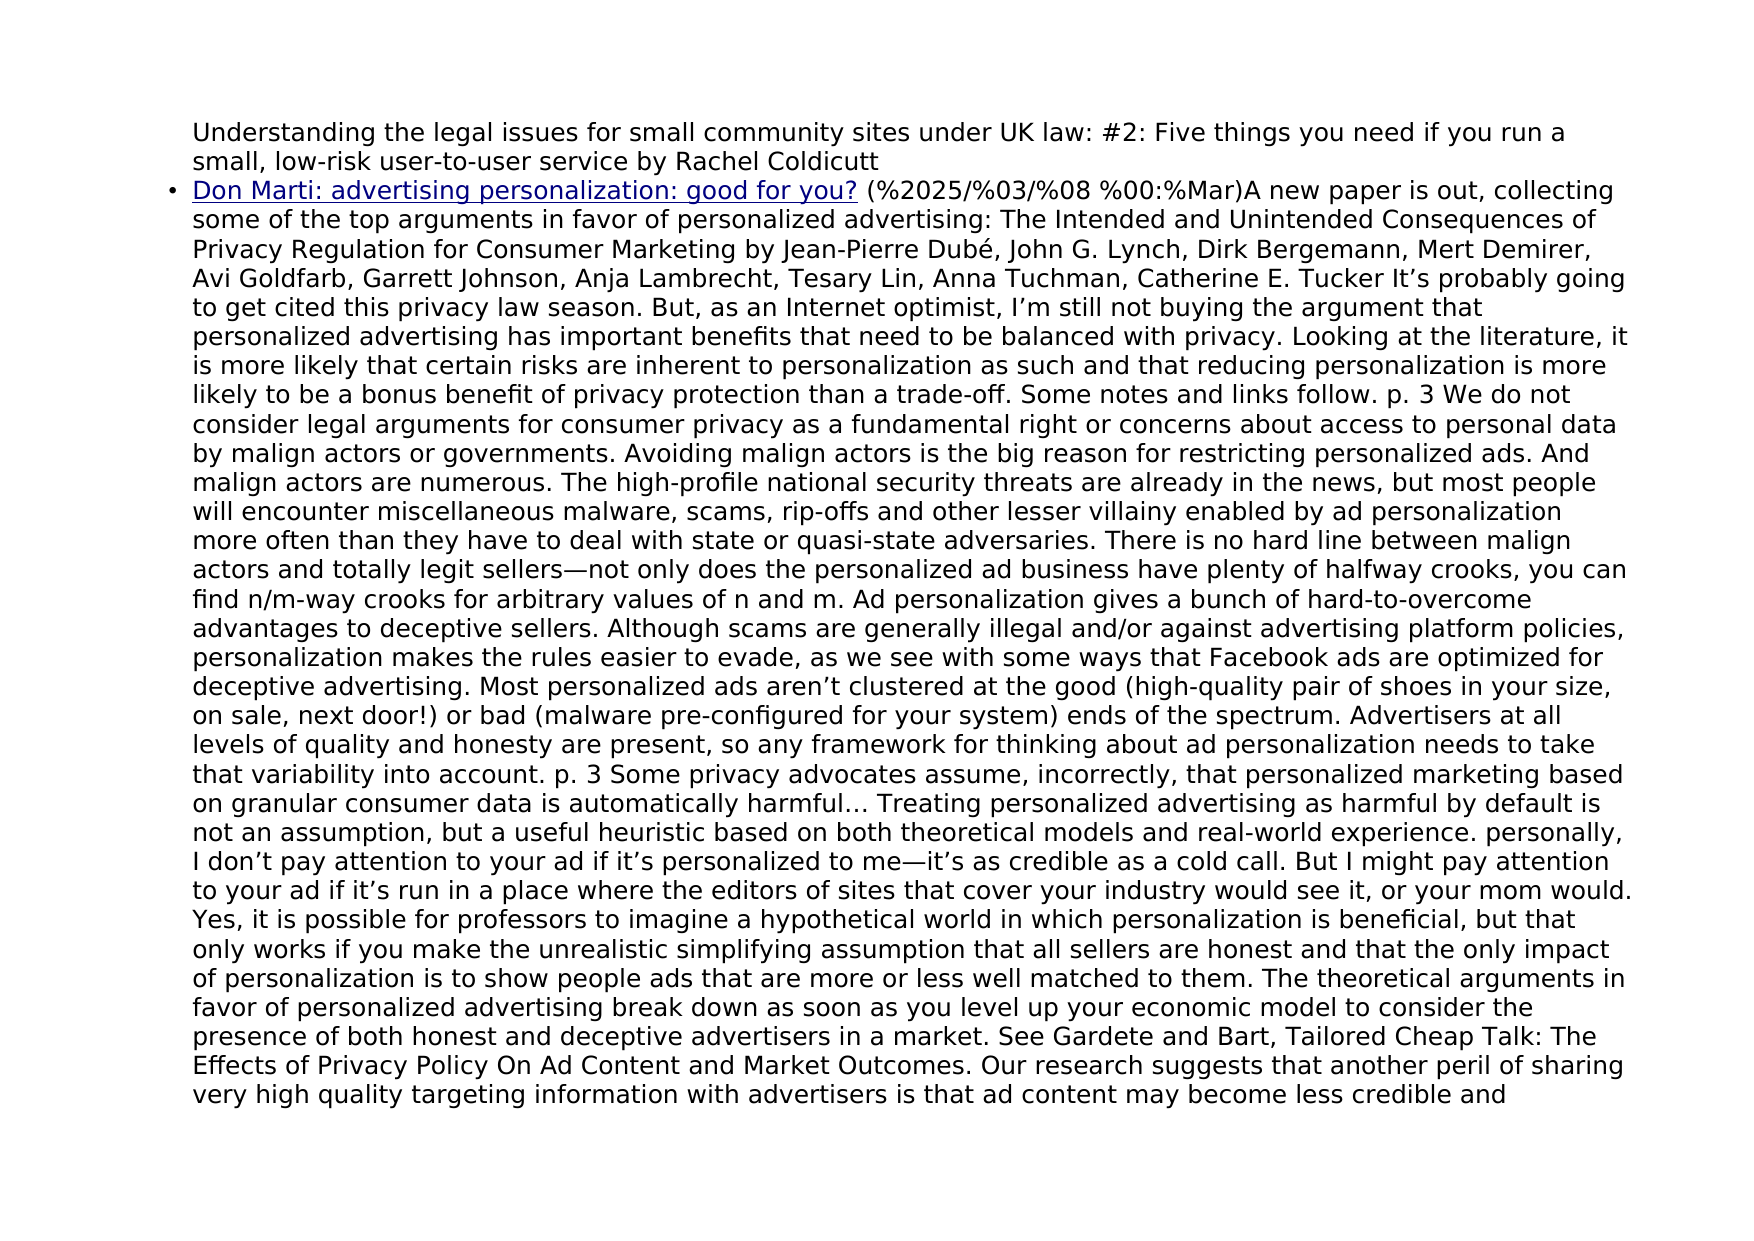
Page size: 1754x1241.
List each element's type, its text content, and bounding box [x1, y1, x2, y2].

list Don Marti: advertising personalization: good for you? (%2025/%03/%08 %00:%Mar)A new paper is out, collecting some of the top arguments in favor of personalized advertising: The Intended and Unintended Consequences of Privacy Regulation for Consumer Marketing by Jean-Pierre Dubé, John G. Lynch, Dirk Bergemann, Mert Demirer, Avi Goldfarb, Garrett Johnson, Anja Lambrecht, Tesary Lin, Anna Tuchman, Catherine E. Tucker It’s probably going to get cited this privacy law season. But, as an Internet optimist, I’m still not buying the argument that personalized advertising has important benefits that need to be balanced with privacy. Looking at the literature, it is more likely that certain risks are inherent to personalization as such and that reducing personalization is more likely to be a bonus benefit of privacy protection than a trade-off. Some notes and links follow. p. 3 We do not consider legal arguments for consumer privacy as a fundamental right or concerns about access to personal data by malign actors or governments. Avoiding malign actors is the big reason for restricting personalized ads. And malign actors are numerous. The high-profile national security threats are already in the news, but most people will encounter miscellaneous malware, scams, rip-offs and other lesser villainy enabled by ad personalization more often than they have to deal with state or quasi-state adversaries. There is no hard line between malign actors and totally legit sellers—not only does the personalized ad business have plenty of halfway crooks, you can find n/m-way crooks for arbitrary values of n and m. Ad personalization gives a bunch of hard-to-overcome advantages to deceptive sellers. Although scams are generally illegal and/or against advertising platform policies, personalization makes the rules easier to evade, as we see with some ways that Facebook ads are optimized for deceptive advertising. Most personalized ads aren’t clustered at the good (high-quality pair of shoes in your size, on sale, next door!) or bad (malware pre-configured for your system) ends of the spectrum. Advertisers at all levels of quality and honesty are present, so any framework for thinking about ad personalization needs to take that variability into account. p. 3 Some privacy advocates assume, incorrectly, that personalized marketing based on granular consumer data is automatically harmful… Treating personalized advertising as harmful by default is not an assumption, but a useful heuristic based on both theoretical models and real-world experience. personally, I don’t pay attention to your ad if it’s personalized to me—it’s as credible as a cold call. But I might pay attention to your ad if it’s run in a place where the editors of sites that cover your industry would see it, or your mom would. Yes, it is possible for professors to imagine a hypothetical world in which personalization is beneficial, but that only works if you make the unrealistic simplifying assumption that all sellers are honest and that the only impact of personalization is to show people ads that are more or less well matched to them. The theoretical arguments in favor of personalized advertising break down as soon as you level up your economic model to consider the presence of both honest and deceptive advertisers in a market. See Gardete and Bart, Tailored Cheap Talk: The Effects of Privacy Policy On Ad Content and Market Outcomes. Our research suggests that another peril of sharing very high quality targeting information with advertisers is that ad content may become less credible and [177, 176, 1636, 1110]
list Understanding the legal issues for small community sites under UK law: #2: Five things you need if you run a small, low-risk user-to-user service by Rachel Coldicutt [177, 118, 1636, 176]
